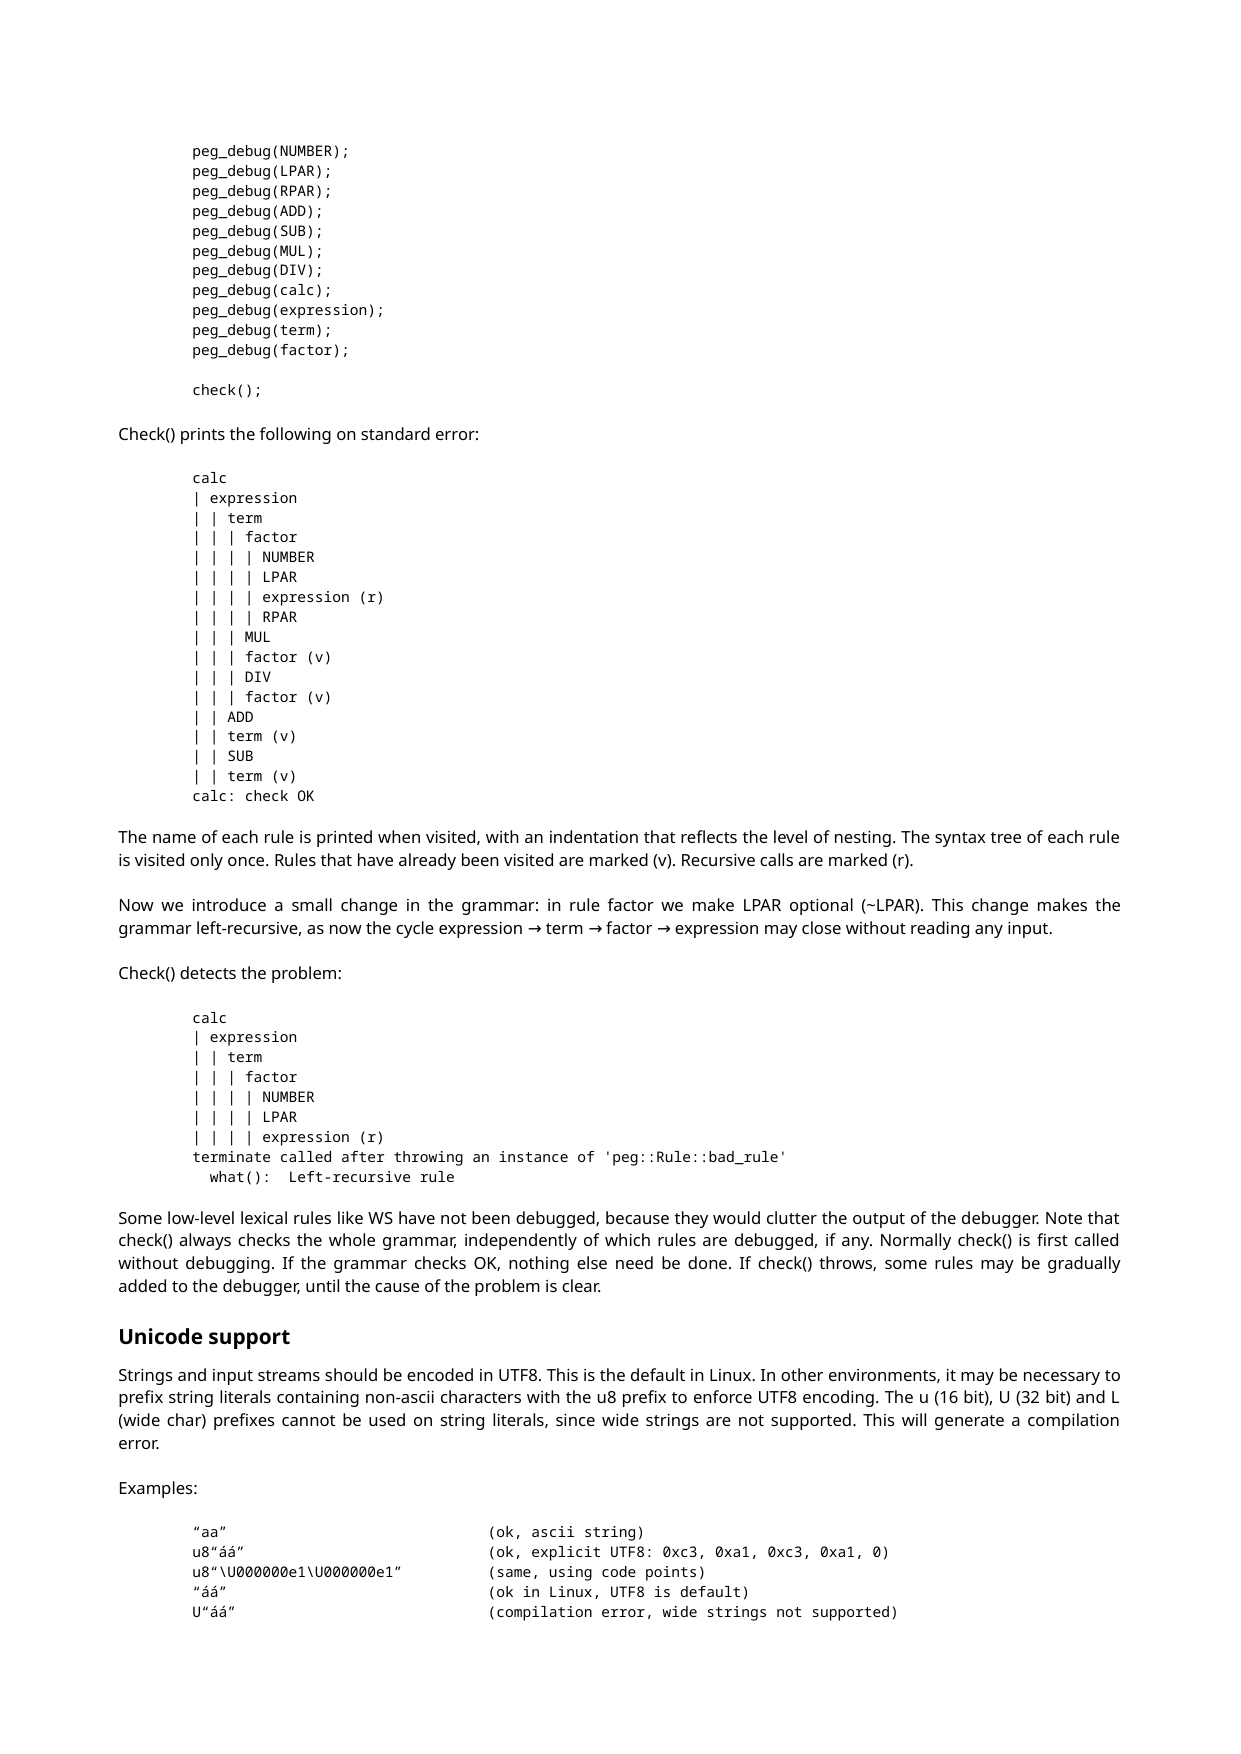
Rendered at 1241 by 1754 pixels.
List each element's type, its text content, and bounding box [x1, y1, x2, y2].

text what(): Left-recursive rule [192, 1167, 1122, 1186]
text peg_debug(MUL); [118, 240, 1122, 260]
text | | | MUL [192, 627, 1122, 647]
text | | | | expression (r) [192, 587, 1122, 607]
text Strings and input streams should be encoded in UTF8. This is the default in Linux. In other environments, it may be necessary to prefix string literals containing non-ascii characters with the u8 prefix to enforce UTF8 encoding. The u (16 bit), U (32 bit) and L (wide char) prefixes cannot be used on string literals, since wide strings are not supported. This will generate a compilation error. [118, 1363, 1122, 1454]
text | | | factor [192, 527, 1122, 547]
text | | | | LPAR [192, 1107, 1122, 1127]
text peg_debug(SUB); [118, 220, 1122, 240]
text peg_debug(DIV); [118, 260, 1122, 280]
text peg_debug(expression); [118, 300, 1122, 320]
text | | | | NUMBER [192, 1087, 1122, 1107]
text Check() detects the problem: [118, 962, 1122, 985]
text | | term (v) [192, 766, 1122, 786]
text | | term (v) [192, 726, 1122, 746]
text calc [192, 1007, 1122, 1027]
text peg_debug(NUMBER); [118, 141, 1122, 161]
text | | term [192, 1047, 1122, 1067]
text | | | factor (v) [192, 686, 1122, 706]
text “aa” (ok, ascii string) [192, 1522, 1122, 1542]
text U“áá” (compilation error, wide strings not supported) [192, 1602, 1122, 1622]
text peg_debug(ADD); [118, 201, 1122, 220]
text check(); [118, 379, 1122, 399]
text peg_debug(term); [118, 320, 1122, 340]
text Examples: [118, 1477, 1122, 1499]
text | | | | expression (r) [192, 1127, 1122, 1147]
text peg_debug(factor); [118, 340, 1122, 360]
text | | | | LPAR [192, 567, 1122, 587]
text “áá” (ok in Linux, UTF8 is default) [192, 1582, 1122, 1602]
text Check() prints the following on standard error: [118, 422, 1122, 445]
text | | | | NUMBER [192, 547, 1122, 567]
text | | SUB [192, 746, 1122, 766]
text | expression [192, 1027, 1122, 1047]
text terminate called after throwing an instance of 'peg::Rule::bad_rule' [192, 1147, 1122, 1167]
text The name of each rule is printed when visited, with an indentation that reflects the level of nesting. The syntax tree of each rule is visited only once. Rules that have already been visited are marked (v). Recursive calls are marked (r). [118, 826, 1122, 871]
text Some low-level lexical rules like WS have not been debugged, because they would clutter the output of the debugger. Note that check() always checks the whole grammar, independently of which rules are debugged, if any. Normally check() is first called without debugging. If the grammar checks OK, nothing else need be done. If check() throws, some rules may be gradually added to the debugger, until the cause of the problem is clear. [118, 1206, 1122, 1297]
text | | | factor (v) [192, 647, 1122, 667]
subtitle Unicode support [118, 1322, 1122, 1351]
text | | term [192, 507, 1122, 527]
text | | ADD [192, 706, 1122, 726]
text peg_debug(LPAR); [118, 161, 1122, 181]
text | | | factor [192, 1067, 1122, 1087]
text u8“áá” (ok, explicit UTF8: 0xc3, 0xa1, 0xc3, 0xa1, 0) [192, 1542, 1122, 1562]
text u8“\U000000e1\U000000e1” (same, using code points) [192, 1562, 1122, 1582]
text Now we introduce a small change in the grammar: in rule factor we make LPAR optional (~LPAR). This change makes the grammar left-recursive, as now the cycle expression → term → factor → expression may close without reading any input. [118, 894, 1122, 939]
text | expression [192, 487, 1122, 507]
text | | | | RPAR [192, 607, 1122, 627]
text | | | DIV [192, 667, 1122, 686]
text peg_debug(calc); [118, 280, 1122, 300]
text peg_debug(RPAR); [118, 181, 1122, 201]
text calc [192, 468, 1122, 487]
text calc: check OK [192, 786, 1122, 806]
